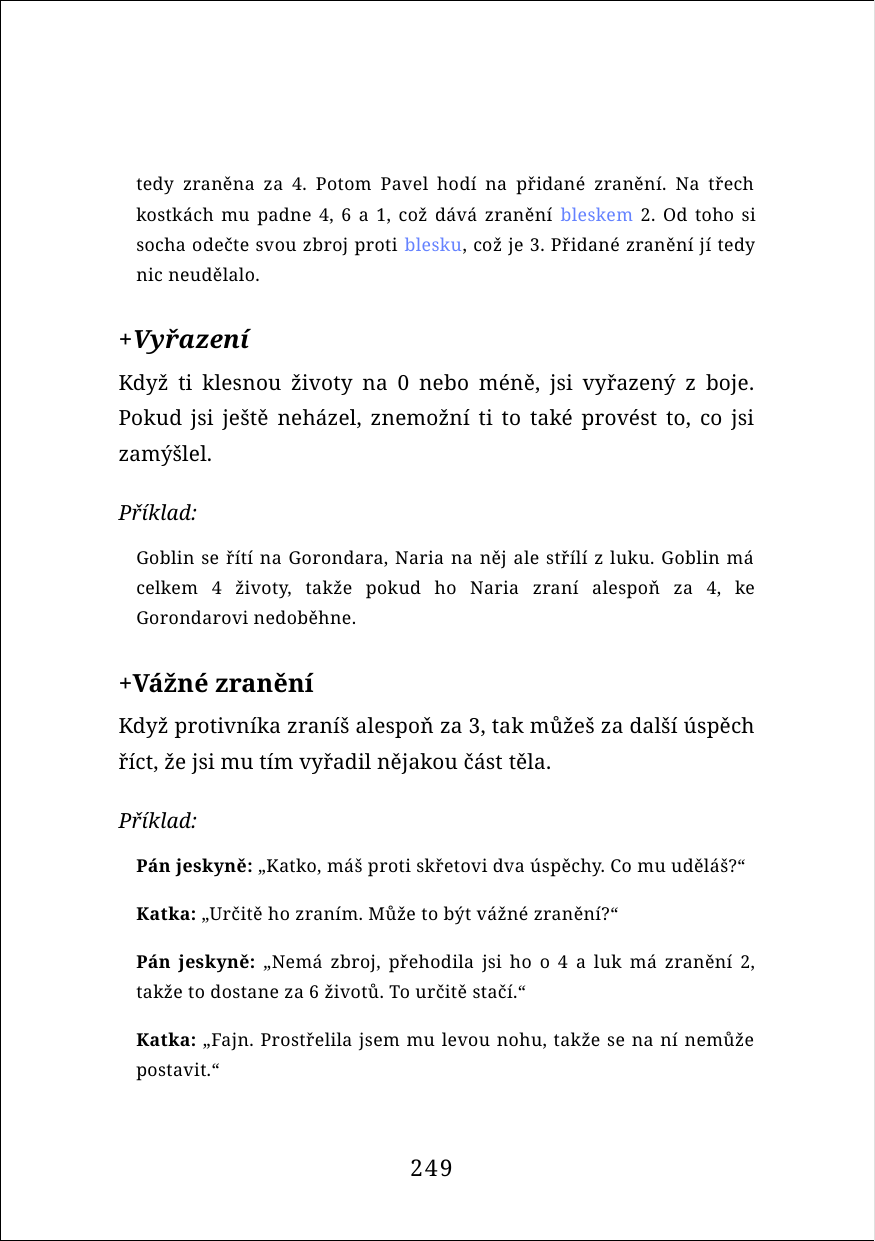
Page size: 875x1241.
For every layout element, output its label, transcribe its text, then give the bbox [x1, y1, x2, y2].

subtitle +Vyřazení [118, 322, 756, 356]
text Goblin se řítí na Gorondara, Naria na něj ale střílí z luku. Goblin má celkem 4 životy, takže pokud ho Naria zraní alespoň za 4, ke Gorondarovi nedoběhne. [136, 545, 756, 630]
text Katka: „Určitě ho zraním. Může to být vážné zranění?“ [136, 901, 756, 925]
text Pán jeskyně: „Katko, máš proti skřetovi dva úspěchy. Co mu uděláš?“ [136, 853, 756, 877]
text Příklad: [118, 498, 756, 527]
text Když protivníka zraníš alespoň za 3, tak můžeš za další úspěch říct, že jsi mu tím vyřadil nějakou část těla. [118, 711, 756, 775]
text Příklad: [118, 806, 756, 834]
text Když ti klesnou životy na 0 nebo méně, jsi vyřazený z boje. Pokud jsi ještě neházel, znemožní ti to také provést to, co jsi zamýšlel. [118, 368, 756, 467]
text Katka: „Fajn. Prostřelila jsem mu levou nohu, takže se na ní nemůže postavit.“ [136, 1027, 756, 1082]
text tedy zraněna za 4. Potom Pavel hodí na přidané zranění. Na třech kostkách mu padne 4, 6 a 1, což dává zranění bleskem 2. Od toho si socha odečte svou zbroj proti blesku, což je 3. Přidané zranění jí tedy nic neudělalo. [136, 172, 756, 287]
text Pán jeskyně: „Nemá zbroj, přehodila jsi ho o 4 a luk má zranění 2, takže to dostane za 6 životů. To určitě stačí.“ [136, 949, 756, 1003]
subtitle +Vážné zranění [118, 666, 756, 699]
